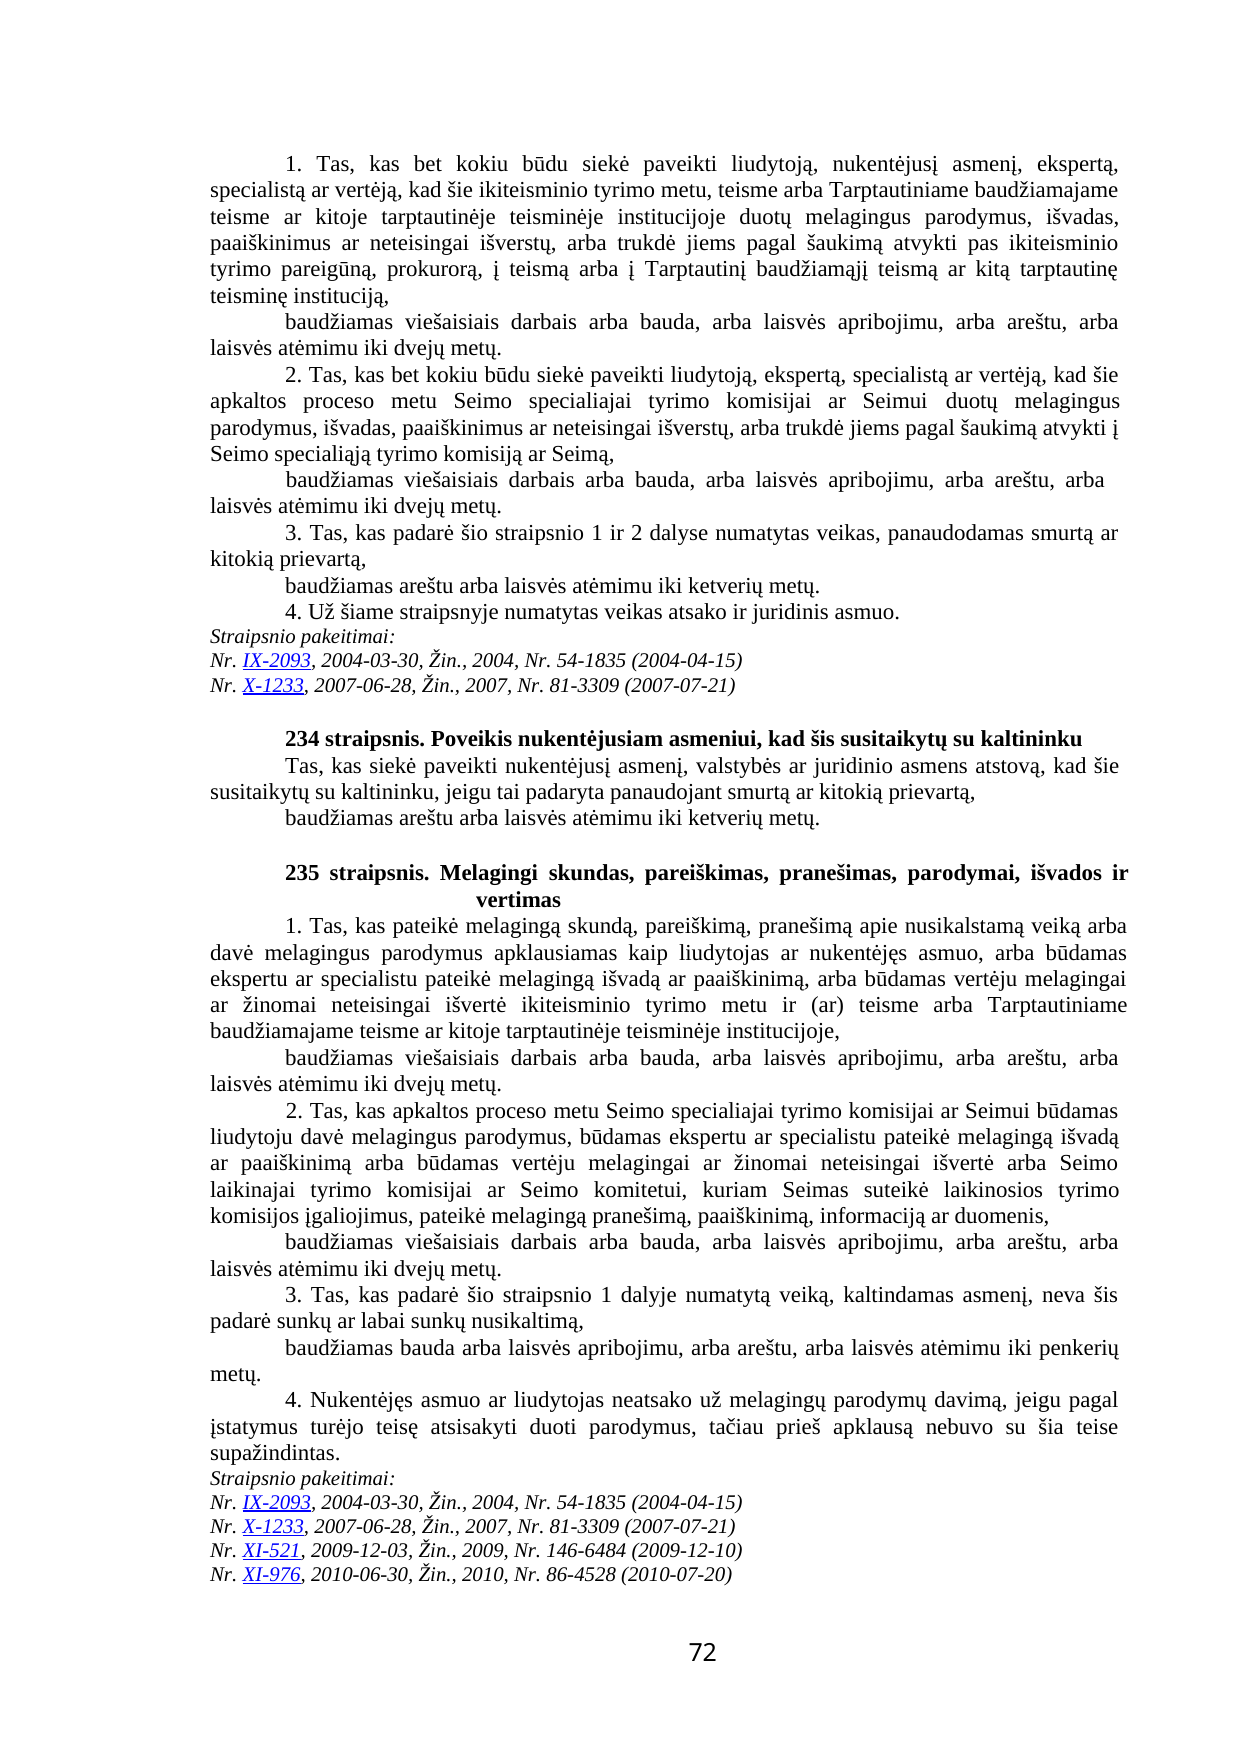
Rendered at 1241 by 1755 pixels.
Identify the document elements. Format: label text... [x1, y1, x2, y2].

text Nr. XI-521, 2009-12-03, Žin., 2009, Nr. 146-6484 (2009-12-10) [210, 1538, 1120, 1562]
text 234 straipsnis. Poveikis nukentėjusiam asmeniui, kad šis susitaikytų su kaltininku [285, 725, 1120, 752]
text baudžiamas viešaisiais darbais arba bauda, arba laisvės apribojimu, arba areštu, arba laisvės atėmimu iki dvejų metų. [210, 1228, 1120, 1281]
text baudžiamas bauda arba laisvės apribojimu, arba areštu, arba laisvės atėmimu iki penkerių metų. [210, 1334, 1120, 1387]
text Nr. IX-2093, 2004-03-30, Žin., 2004, Nr. 54-1835 (2004-04-15) [210, 1490, 1120, 1514]
text 4. Nukentėjęs asmuo ar liudytojas neatsako už melagingų parodymų davimą, jeigu pagal įstatymus turėjo teisę atsisakyti duoti parodymus, tačiau prieš apklausą nebuvo su šia teise supažindintas. [210, 1387, 1120, 1466]
text Straipsnio pakeitimai: [210, 1466, 1120, 1490]
text 1. Tas, kas pateikė melagingą skundą, pareiškimą, pranešimą apie nusikalstamą veiką arba davė melagingus parodymus apklausiamas kaip liudytojas ar nukentėjęs asmuo, arba būdamas ekspertu ar specialistu pateikė melagingą išvadą ar paaiškinimą, arba būdamas vertėju melagingai ar žinomai neteisingai išvertė ikiteisminio tyrimo metu ir (ar) teisme arba Tarptautiniame baudžiamajame teisme ar kitoje tarptautinėje teisminėje institucijoje, [210, 912, 1129, 1044]
text Straipsnio pakeitimai: [210, 624, 1120, 648]
text baudžiamas areštu arba laisvės atėmimu iki ketverių metų. [210, 572, 1120, 598]
text Nr. X-1233, 2007-06-28, Žin., 2007, Nr. 81-3309 (2007-07-21) [210, 1514, 1120, 1538]
text Nr. XI-976, 2010-06-30, Žin., 2010, Nr. 86-4528 (2010-07-20) [210, 1562, 1120, 1586]
text 4. Už šiame straipsnyje numatytas veikas atsako ir juridinis asmuo. [210, 598, 1120, 624]
text baudžiamas viešaisiais darbais arba bauda, arba laisvės apribojimu, arba areštu, arba laisvės atėmimu iki dvejų metų. [210, 1044, 1120, 1097]
text 235 straipsnis. Melagingi skundas, pareiškimas, pranešimas, parodymai, išvados ir vertimas [285, 859, 1129, 912]
text baudžiamas viešaisiais darbais arba bauda, arba laisvės apribojimu, arba areštu, arba laisvės atėmimu iki dvejų metų. [210, 466, 1106, 519]
text Tas, kas siekė paveikti nukentėjusį asmenį, valstybės ar juridinio asmens atstovą, kad šie susitaikytų su kaltininku, jeigu tai padaryta panaudojant smurtą ar kitokią prievartą, [210, 752, 1120, 804]
text baudžiamas areštu arba laisvės atėmimu iki ketverių metų. [210, 804, 1120, 831]
text 2. Tas, kas bet kokiu būdu siekė paveikti liudytoją, ekspertą, specialistą ar vertėją, kad šie apkaltos proceso metu Seimo specialiajai tyrimo komisijai ar Seimui duotų melagingus parodymus, išvadas, paaiškinimus ar neteisingai išverstų, arba trukdė jiems pagal šaukimą atvykti į Seimo specialiąją tyrimo komisiją ar Seimą, [210, 361, 1120, 466]
text 3. Tas, kas padarė šio straipsnio 1 ir 2 dalyse numatytas veikas, panaudodamas smurtą ar kitokią prievartą, [210, 519, 1120, 572]
text Nr. IX-2093, 2004-03-30, Žin., 2004, Nr. 54-1835 (2004-04-15) [210, 648, 1120, 672]
text 2. Tas, kas apkaltos proceso metu Seimo specialiajai tyrimo komisijai ar Seimui būdamas liudytoju davė melagingus parodymus, būdamas ekspertu ar specialistu pateikė melagingą išvadą ar paaiškinimą arba būdamas vertėju melagingai ar žinomai neteisingai išvertė arba Seimo laikinajai tyrimo komisijai ar Seimo komitetui, kuriam Seimas suteikė laikinosios tyrimo komisijos įgaliojimus, pateikė melagingą pranešimą, paaiškinimą, informaciją ar duomenis, [210, 1097, 1120, 1228]
text 1. Tas, kas bet kokiu būdu siekė paveikti liudytoją, nukentėjusį asmenį, ekspertą, specialistą ar vertėją, kad šie ikiteisminio tyrimo metu, teisme arba Tarptautiniame baudžiamajame teisme ar kitoje tarptautinėje teisminėje institucijoje duotų melagingus parodymus, išvadas, paaiškinimus ar neteisingai išverstų, arba trukdė jiems pagal šaukimą atvykti pas ikiteisminio tyrimo pareigūną, prokurorą, į teismą arba į Tarptautinį baudžiamąjį teismą ar kitą tarptautinę teisminę instituciją, [210, 150, 1120, 308]
text baudžiamas viešaisiais darbais arba bauda, arba laisvės apribojimu, arba areštu, arba laisvės atėmimu iki dvejų metų. [210, 308, 1120, 361]
text Nr. X-1233, 2007-06-28, Žin., 2007, Nr. 81-3309 (2007-07-21) [210, 672, 1120, 697]
text 3. Tas, kas padarė šio straipsnio 1 dalyje numatytą veiką, kaltindamas asmenį, neva šis padarė sunkų ar labai sunkų nusikaltimą, [210, 1281, 1120, 1334]
